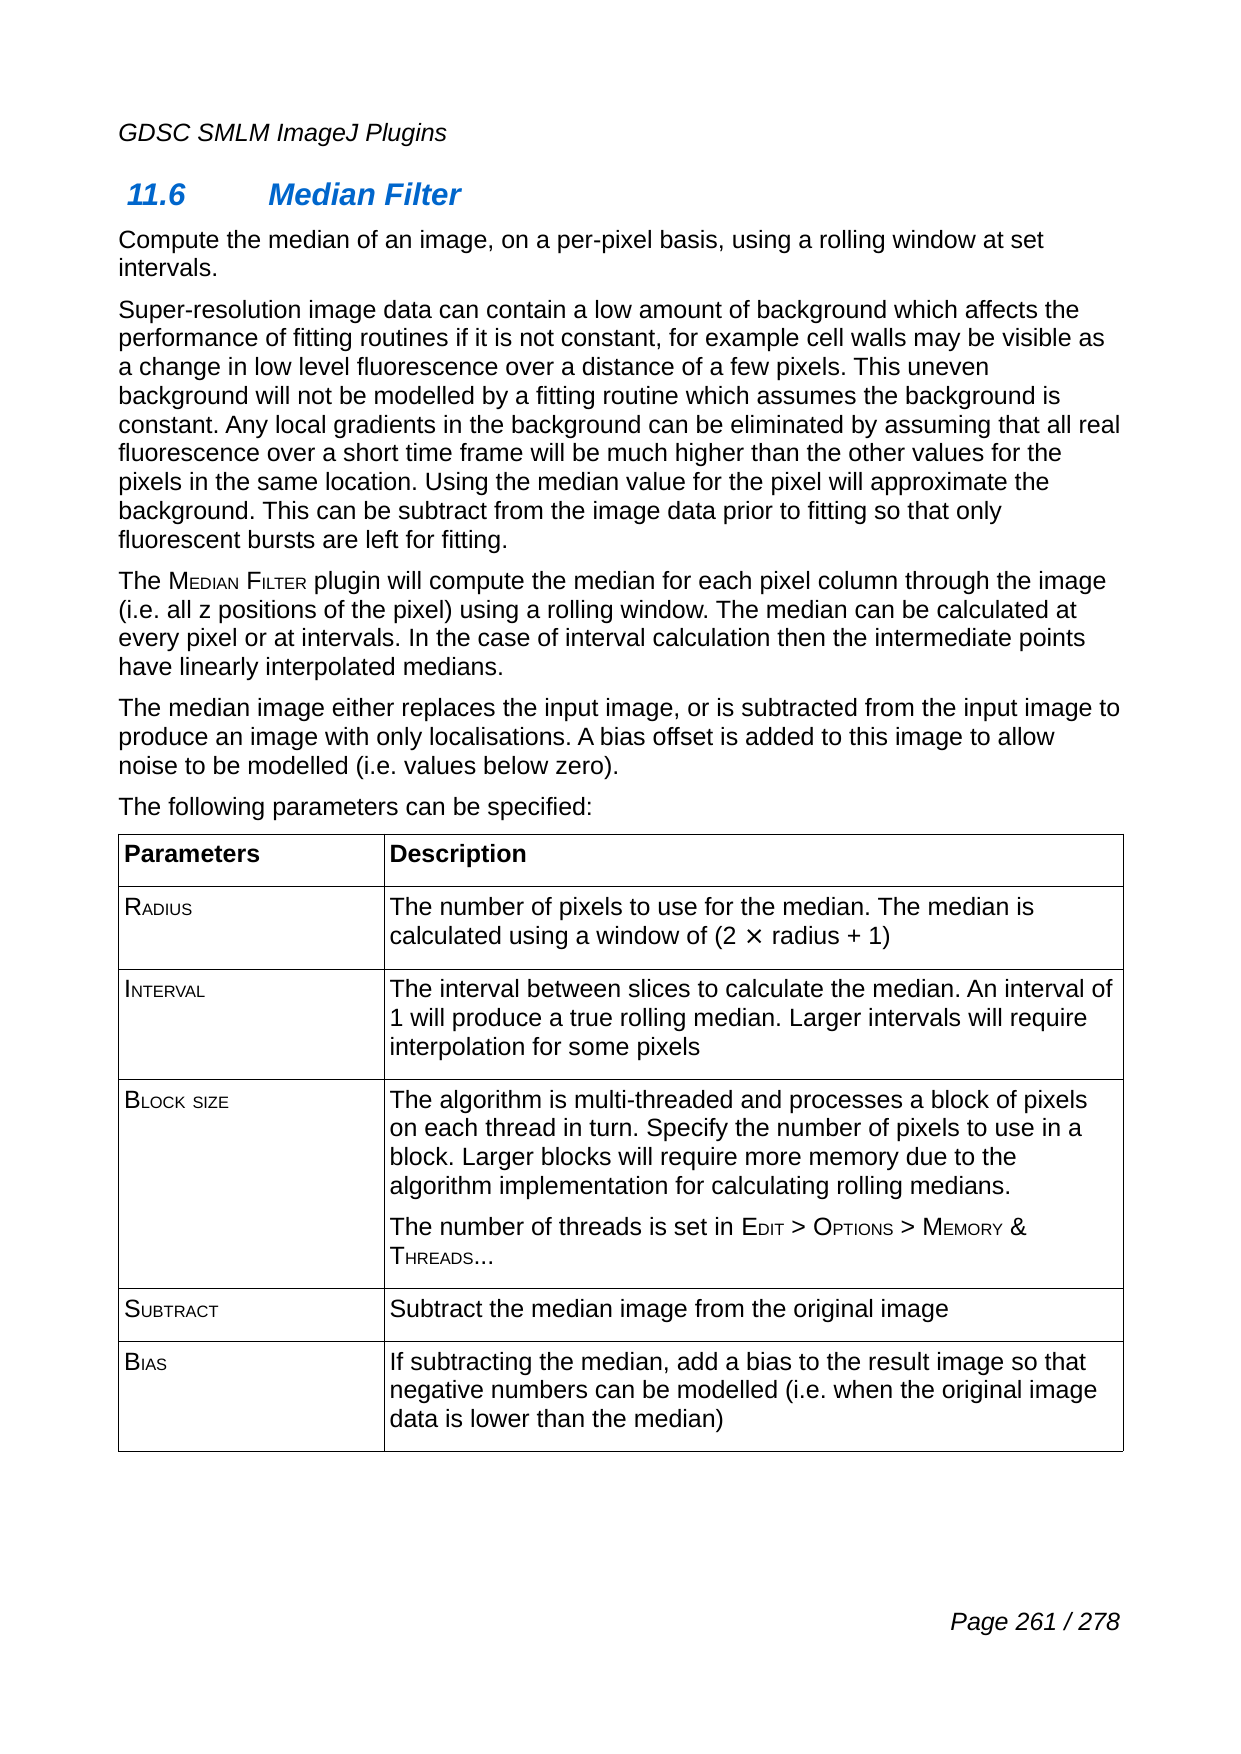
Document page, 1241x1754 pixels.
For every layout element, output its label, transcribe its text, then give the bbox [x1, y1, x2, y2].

table_cell Block size [119, 1080, 384, 1288]
table_cell Subtract [119, 1289, 384, 1341]
table_cell Interval [119, 970, 384, 1079]
table_cell The number of pixels to use for the median. The median is calculated using a window of (2 × radius + 1) [385, 887, 1123, 968]
table_cell Subtract the median image from the original image [385, 1289, 1123, 1341]
table_cell Radius [119, 887, 384, 968]
table_cell Bias [119, 1342, 384, 1451]
subtitle Median Filter [118, 176, 1122, 212]
table_cell The algorithm is multi-threaded and processes a block of pixels on each thread in turn. Specify the number of pixels to use in a block. Larger blocks will require more memory due to the algorithm implementation for calculating rolling medians. The number of threads is set in Edit > Options > Memory & Threads... [385, 1080, 1123, 1288]
text Super-resolution image data can contain a low amount of background which affects the performance of fitting routines if it is not constant, for example cell walls may be visible as a change in low level fluorescence over a distance of a few pixels. This uneven background will not be modelled by a fitting routine which assumes the background is constant. Any local gradients in the background can be eliminated by assuming that all real fluorescence over a short time frame will be much higher than the other values for the pixels in the same location. Using the median value for the pixel will approximate the background. This can be subtract from the image data prior to fitting so that only fluorescent bursts are left for fitting. [118, 295, 1122, 553]
table_cell The interval between slices to calculate the median. An interval of 1 will produce a true rolling median. Larger intervals will require interpolation for some pixels [385, 970, 1123, 1079]
text The following parameters can be specified: [118, 792, 1122, 821]
table_cell If subtracting the median, add a bias to the result image so that negative numbers can be modelled (i.e. when the original image data is lower than the median) [385, 1342, 1123, 1451]
text The Median Filter plugin will compute the median for each pixel column through the image (i.e. all z positions of the pixel) using a rolling window. The median can be calculated at every pixel or at intervals. In the case of interval calculation then the intermediate points have linearly interpolated medians. [118, 566, 1122, 681]
table_header Description [385, 835, 1123, 886]
text Compute the median of an image, on a per-pixel basis, using a rolling window at set intervals. [118, 225, 1122, 282]
text The median image either replaces the input image, or is subtracted from the input image to produce an image with only localisations. A bias offset is added to this image to allow noise to be modelled (i.e. values below zero). [118, 693, 1122, 780]
table_header Parameters [119, 835, 384, 886]
